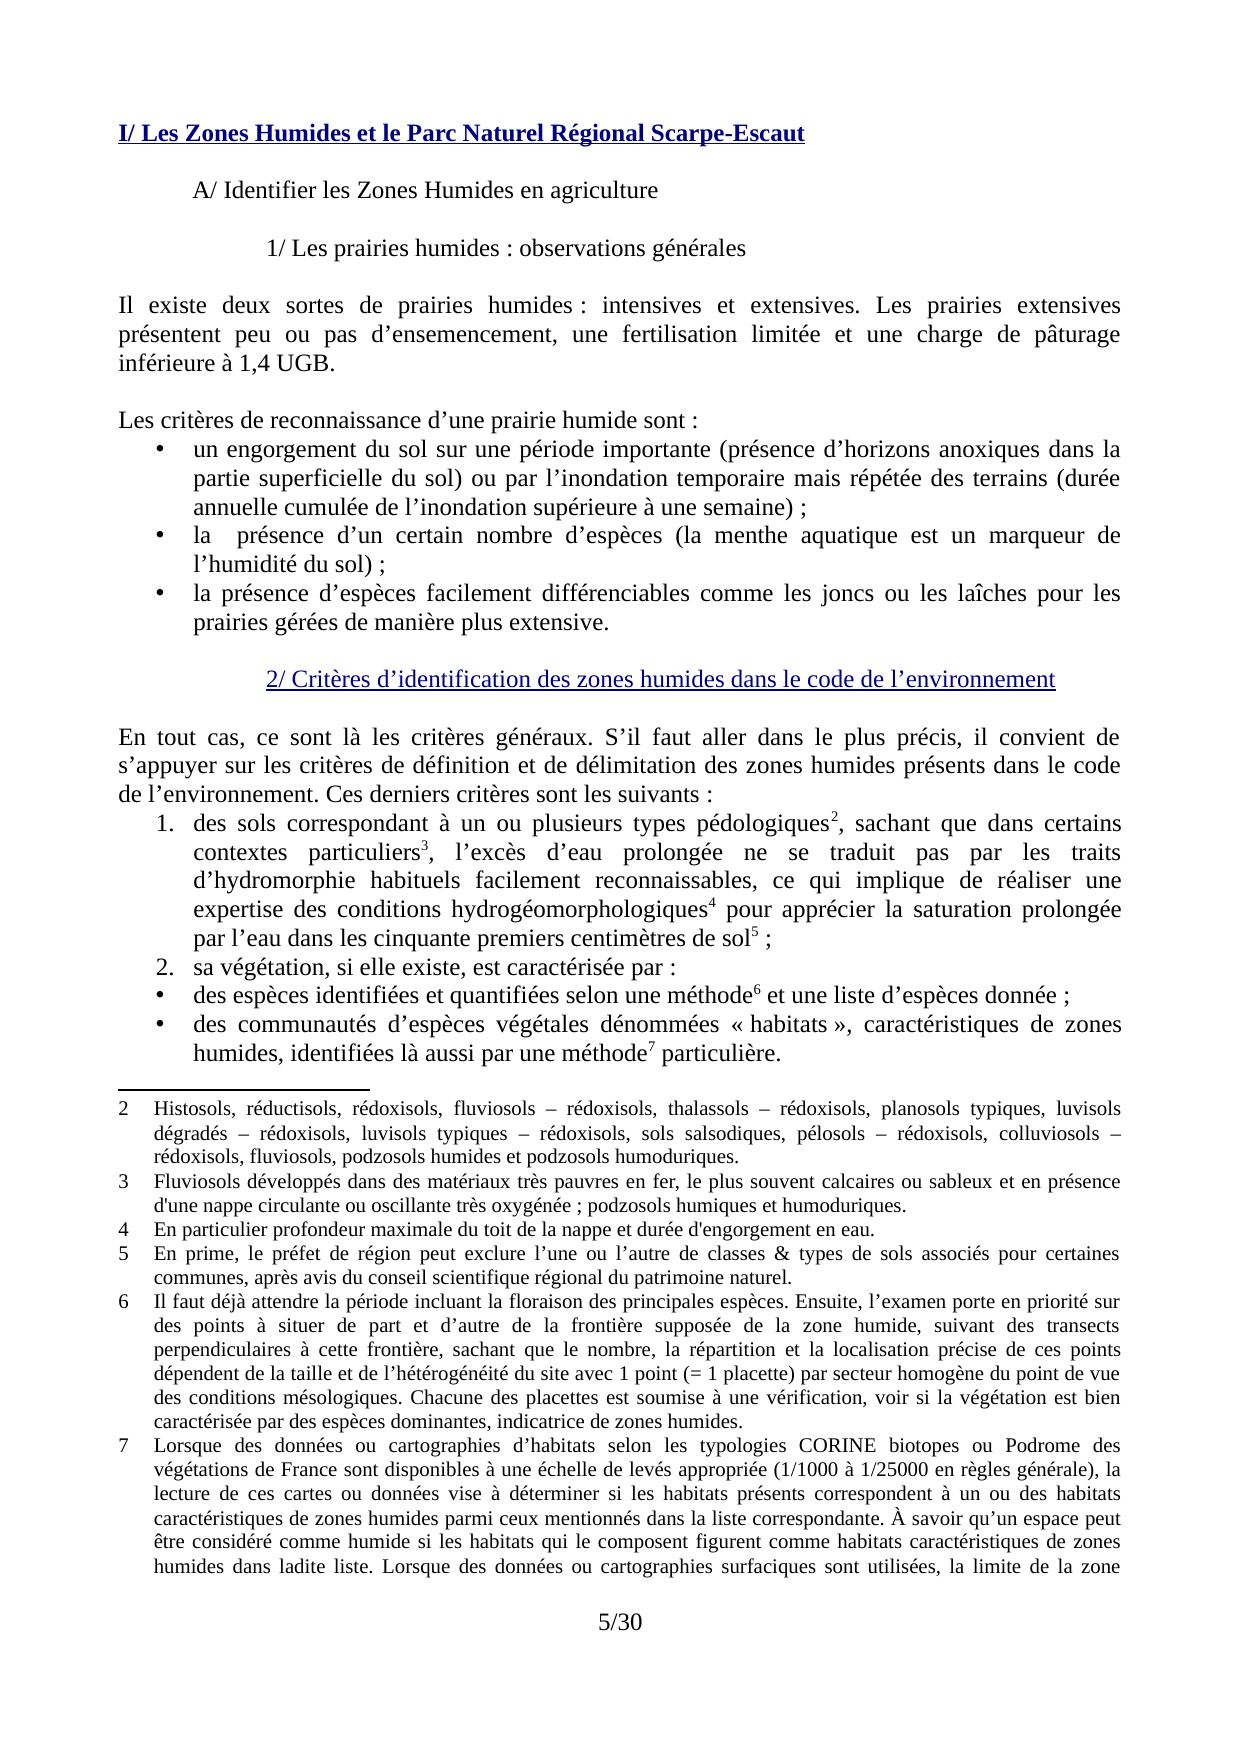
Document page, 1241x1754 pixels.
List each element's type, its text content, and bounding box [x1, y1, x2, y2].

text Les critères de reconnaissance d’une prairie humide sont : [118, 406, 1122, 434]
list Lorsque des données ou cartographies d’habitats selon les typologies CORINE biotopes ou Podrome des végétations de France sont disponibles à une échelle de levés appropriée (1/1000 à 1/25000 en règles générale), la lecture de ces cartes ou données vise à déterminer si les habitats présents correspondent à un ou des habitats caractéristiques de zones humides parmi ceux mentionnés dans la liste correspondante. À savoir qu’un espace peut être considéré comme humide si les habitats qui le composent figurent comme habitats caractéristiques de zones humides dans ladite liste. Lorsque des données ou cartographies surfaciques sont utilisées, la limite de la zone [118, 1433, 1122, 1578]
list des espèces identifiées et quantifiées selon une méthode et une liste d’espèces donnée ; [156, 981, 1122, 1009]
list Histosols, réductisols, rédoxisols, fluviosols – rédoxisols, thalassols – rédoxisols, planosols typiques, luvisols dégradés – rédoxisols, luvisols typiques – rédoxisols, sols salsodiques, pélosols – rédoxisols, colluviosols – rédoxisols, fluviosols, podzosols humides et podzosols humoduriques. [118, 1096, 1122, 1168]
list la présence d’un certain nombre d’espèces (la menthe aquatique est un marqueur de l’humidité du sol) ; [156, 521, 1122, 578]
list En particulier profondeur maximale du toit de la nappe et durée d'engorgement en eau. [118, 1217, 1122, 1241]
text 1/ Les prairies humides : observations générales [118, 233, 1122, 262]
list Il faut déjà attendre la période incluant la floraison des principales espèces. Ensuite, l’examen porte en priorité sur des points à situer de part et d’autre de la frontière supposée de la zone humide, suivant des transects perpendiculaires à cette frontière, sachant que le nombre, la répartition et la localisation précise de ces points dépendent de la taille et de l’hétérogénéité du site avec 1 point (= 1 placette) par secteur homogène du point de vue des conditions mésologiques. Chacune des placettes est soumise à une vérification, voir si la végétation est bien caractérisée par des espèces dominantes, indicatrice de zones humides. [118, 1289, 1122, 1433]
text En tout cas, ce sont là les critères généraux. S’il faut aller dans le plus précis, il convient de s’appuyer sur les critères de définition et de délimitation des zones humides présents dans le code de l’environnement. Ces derniers critères sont les suivants : [118, 722, 1122, 808]
list Fluviosols développés dans des matériaux très pauvres en fer, le plus souvent calcaires ou sableux et en présence d'une nappe circulante ou oscillante très oxygénée ; podzosols humiques et humoduriques. [118, 1168, 1122, 1217]
text 2/ Critères d’identification des zones humides dans le code de l’environnement [118, 664, 1122, 693]
text Il existe deux sortes de prairies humides : intensives et extensives. Les prairies extensives présentent peu ou pas d’ensemencement, une fertilisation limitée et une charge de pâturage inférieure à 1,4 UGB. [118, 291, 1122, 377]
list des communautés d’espèces végétales dénommées « habitats », caractéristiques de zones humides, identifiées là aussi par une méthode particulière. [156, 1009, 1122, 1067]
list la présence d’espèces facilement différenciables comme les joncs ou les laîches pour les prairies gérées de manière plus extensive. [156, 578, 1122, 636]
text I/ Les Zones Humides et le Parc Naturel Régional Scarpe-Escaut [118, 118, 1122, 147]
list un engorgement du sol sur une période importante (présence d’horizons anoxiques dans la partie superficielle du sol) ou par l’inondation temporaire mais répétée des terrains (durée annuelle cumulée de l’inondation supérieure à une semaine) ; [156, 434, 1122, 521]
list sa végétation, si elle existe, est caractérisée par : [156, 952, 1122, 981]
list des sols correspondant à un ou plusieurs types pédologiques, sachant que dans certains contextes particuliers, l’excès d’eau prolongée ne se traduit pas par les traits d’hydromorphie habituels facilement reconnaissables, ce qui implique de réaliser une expertise des conditions hydrogéomorphologiques pour apprécier la saturation prolongée par l’eau dans les cinquante premiers centimètres de sol ; [156, 808, 1122, 952]
list En prime, le préfet de région peut exclure l’une ou l’autre de classes & types de sols associés pour certaines communes, après avis du conseil scientifique régional du patrimoine naturel. [118, 1241, 1122, 1289]
text A/ Identifier les Zones Humides en agriculture [118, 176, 1122, 204]
